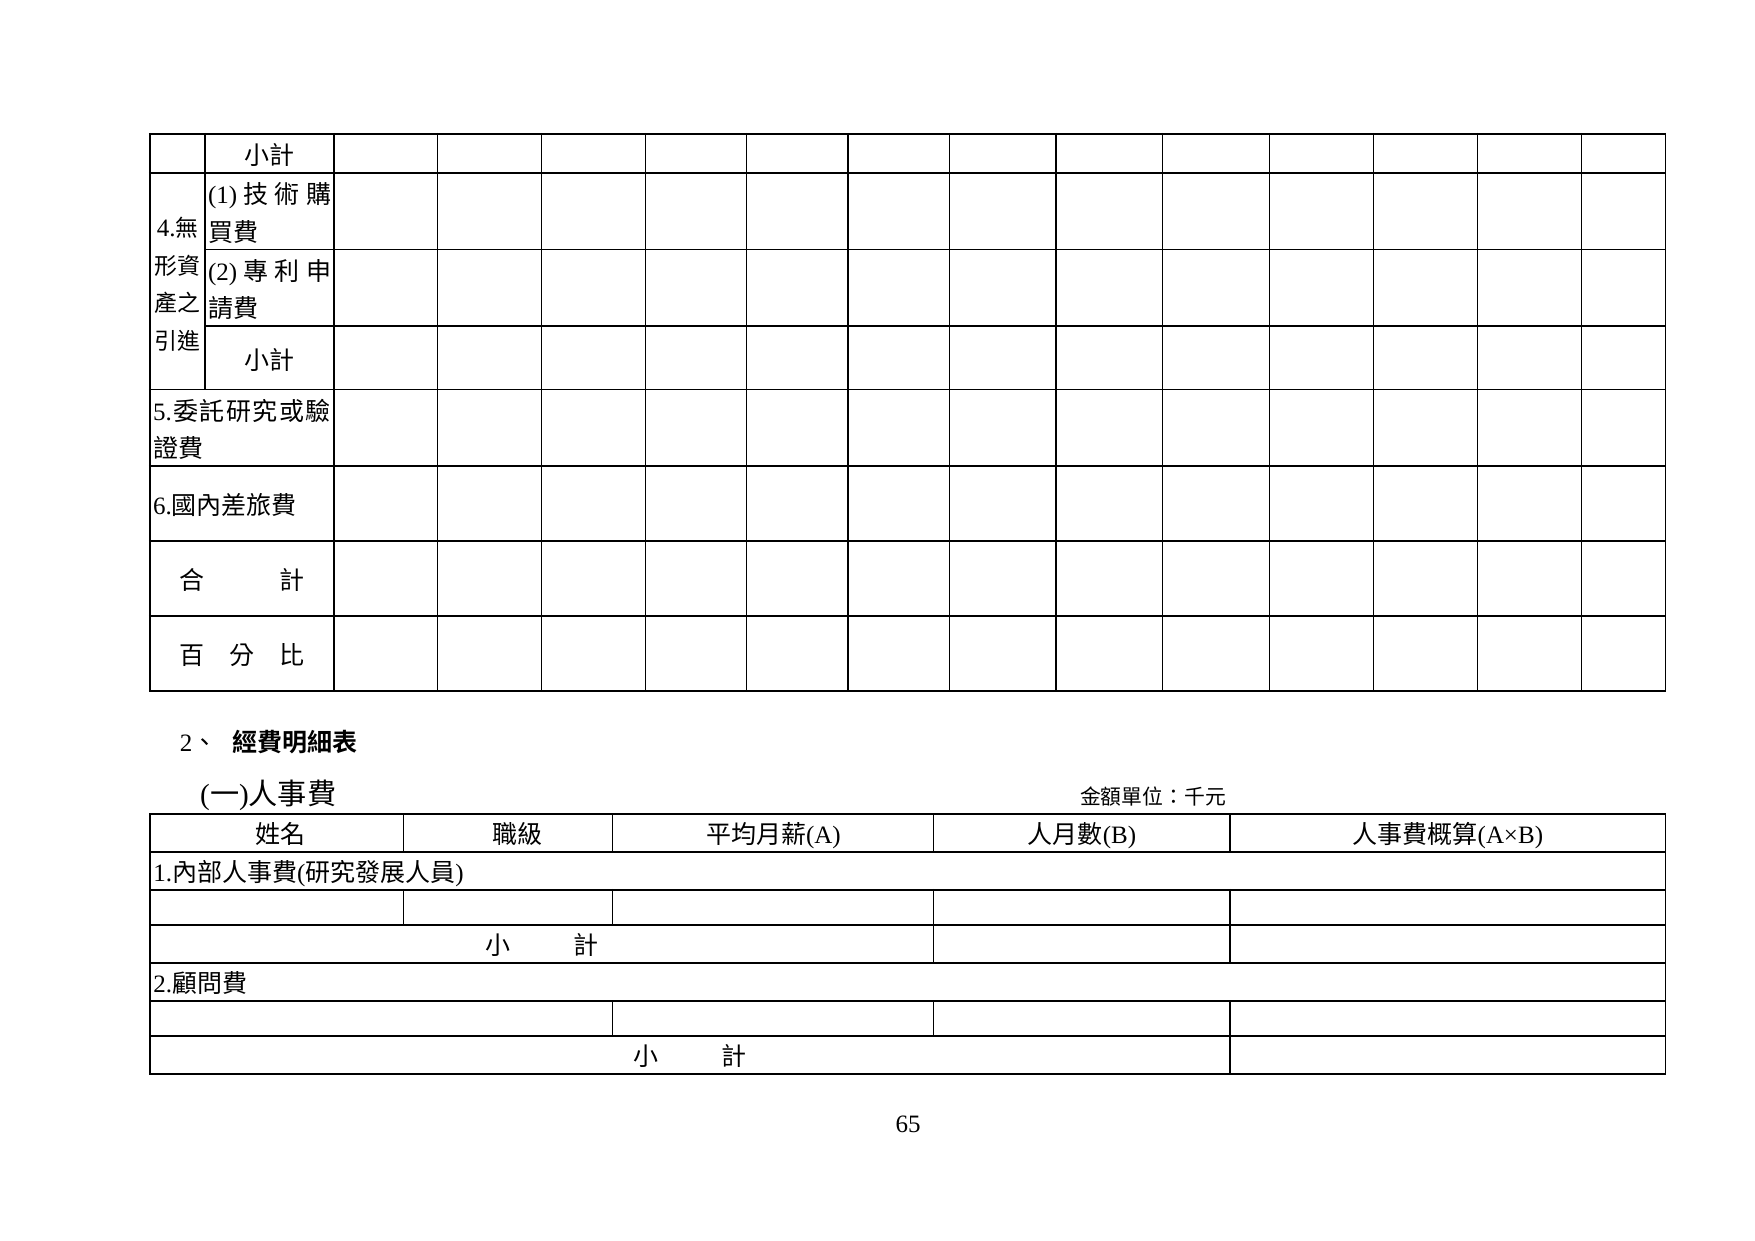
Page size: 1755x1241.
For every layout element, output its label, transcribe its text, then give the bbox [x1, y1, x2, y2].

table_cell [747, 250, 847, 325]
table_cell [542, 250, 645, 325]
table_cell [646, 327, 746, 388]
table_cell [1163, 327, 1269, 388]
table_cell [849, 617, 949, 690]
table_cell [646, 467, 746, 540]
table_cell [438, 174, 541, 248]
table_cell [1374, 467, 1477, 540]
table_cell [1374, 250, 1477, 325]
text (一)人事費 金額單位：千元 [200, 771, 1666, 813]
table_cell [849, 135, 949, 172]
table_cell [613, 1002, 933, 1035]
table_cell [1057, 542, 1162, 615]
table_cell [1163, 542, 1269, 615]
table_cell [849, 467, 949, 540]
table_cell [1231, 1002, 1665, 1035]
table_cell [1270, 327, 1373, 388]
table_cell [542, 467, 645, 540]
table_cell 6.國內差旅費 [151, 467, 333, 540]
table_cell [950, 617, 1055, 690]
table_cell [1374, 542, 1477, 615]
table_cell [335, 390, 437, 465]
table_cell [1478, 135, 1581, 172]
table_cell [747, 174, 847, 248]
list 經費明細表 [179, 721, 1666, 758]
table_cell 4.無形資產之引進 [151, 174, 204, 388]
table_cell [404, 891, 612, 924]
table_cell 1.內部人事費(研究發展人員) [151, 853, 1665, 889]
table_cell [747, 542, 847, 615]
table_cell [1478, 390, 1581, 465]
table_cell [849, 327, 949, 388]
table_cell [1270, 390, 1373, 465]
table_cell [646, 135, 746, 172]
table_cell [1582, 327, 1665, 388]
table_cell [1057, 467, 1162, 540]
table_cell [1582, 390, 1665, 465]
table_cell [747, 467, 847, 540]
table_cell [1478, 467, 1581, 540]
table_cell 小 計 [151, 926, 933, 962]
table_cell [1374, 390, 1477, 465]
table_cell [1582, 135, 1665, 172]
table_cell [335, 327, 437, 388]
table_cell [646, 174, 746, 248]
table_cell [438, 327, 541, 388]
table_cell [1374, 174, 1477, 248]
table_cell 小計 [206, 327, 333, 388]
table_cell [335, 250, 437, 325]
table_cell [1163, 617, 1269, 690]
table_cell [1057, 390, 1162, 465]
table_cell [1057, 327, 1162, 388]
table_cell [542, 617, 645, 690]
table_cell [542, 542, 645, 615]
table_cell (1)技術購買費 [206, 174, 333, 248]
table_cell [542, 135, 645, 172]
table_cell 5.委託研究或驗證費 [151, 390, 333, 465]
table_cell 合 計 [151, 542, 333, 615]
table_cell [438, 617, 541, 690]
table_cell [1478, 617, 1581, 690]
table_cell [438, 390, 541, 465]
table_cell [1057, 174, 1162, 248]
table_cell [151, 1002, 612, 1035]
table_header 職級 [404, 815, 612, 851]
table_cell [646, 617, 746, 690]
table_cell [1163, 174, 1269, 248]
table_cell 2.顧問費 [151, 964, 1665, 1000]
table_cell 百 分 比 [151, 617, 333, 690]
table_cell [934, 926, 1229, 962]
table_cell [1270, 542, 1373, 615]
table_header 人月數(B) [934, 815, 1229, 851]
table_cell [151, 891, 403, 924]
table_cell [1582, 617, 1665, 690]
table_cell [934, 891, 1229, 924]
table_cell [151, 135, 204, 172]
table_cell [335, 467, 437, 540]
table_cell [542, 390, 645, 465]
table_cell [1582, 174, 1665, 248]
table_cell [1478, 174, 1581, 248]
table_cell [1163, 467, 1269, 540]
table_cell [950, 250, 1055, 325]
table_cell 小 計 [151, 1037, 1229, 1073]
table_cell [950, 467, 1055, 540]
table_cell [747, 327, 847, 388]
table_cell [335, 174, 437, 248]
table_cell [849, 250, 949, 325]
table_cell [950, 135, 1055, 172]
table_cell [646, 390, 746, 465]
table_cell [747, 390, 847, 465]
table_cell [438, 250, 541, 325]
table_header 姓名 [151, 815, 403, 851]
table_cell [1478, 250, 1581, 325]
table_cell [438, 467, 541, 540]
table_cell [1057, 617, 1162, 690]
table_cell [542, 327, 645, 388]
table_cell [1270, 467, 1373, 540]
table_cell [747, 617, 847, 690]
table_cell [438, 542, 541, 615]
table_cell [849, 174, 949, 248]
table_cell [1374, 135, 1477, 172]
table_cell [1163, 250, 1269, 325]
table_cell [1478, 327, 1581, 388]
table_cell [1057, 135, 1162, 172]
table_cell (2)專利申請費 [206, 250, 333, 325]
table_cell [849, 542, 949, 615]
table_cell [1270, 617, 1373, 690]
table_header 平均月薪(A) [613, 815, 933, 851]
table_cell [1231, 1037, 1665, 1073]
table_cell [335, 617, 437, 690]
table_cell [438, 135, 541, 172]
table_cell [1270, 250, 1373, 325]
table_cell [1163, 135, 1269, 172]
table_cell [1374, 327, 1477, 388]
table_cell [1582, 250, 1665, 325]
table_cell [1582, 467, 1665, 540]
table_cell [1163, 390, 1269, 465]
table_cell [950, 174, 1055, 248]
table_cell [934, 1002, 1229, 1035]
table_cell [849, 390, 949, 465]
table_cell [950, 327, 1055, 388]
table_cell [1270, 174, 1373, 248]
table_cell [1057, 250, 1162, 325]
table_cell [542, 174, 645, 248]
table_cell [1582, 542, 1665, 615]
table_cell [1270, 135, 1373, 172]
table_cell [613, 891, 933, 924]
table_cell [747, 135, 847, 172]
table_cell [1231, 891, 1665, 924]
table_cell [950, 542, 1055, 615]
table_cell [1374, 617, 1477, 690]
table_cell [646, 250, 746, 325]
table_cell [950, 390, 1055, 465]
table_cell [335, 135, 437, 172]
table_header 人事費概算(A×B) [1231, 815, 1665, 851]
table_cell [335, 542, 437, 615]
table_cell [1231, 926, 1665, 962]
table_cell 小計 [206, 135, 333, 172]
table_cell [646, 542, 746, 615]
table_cell [1478, 542, 1581, 615]
